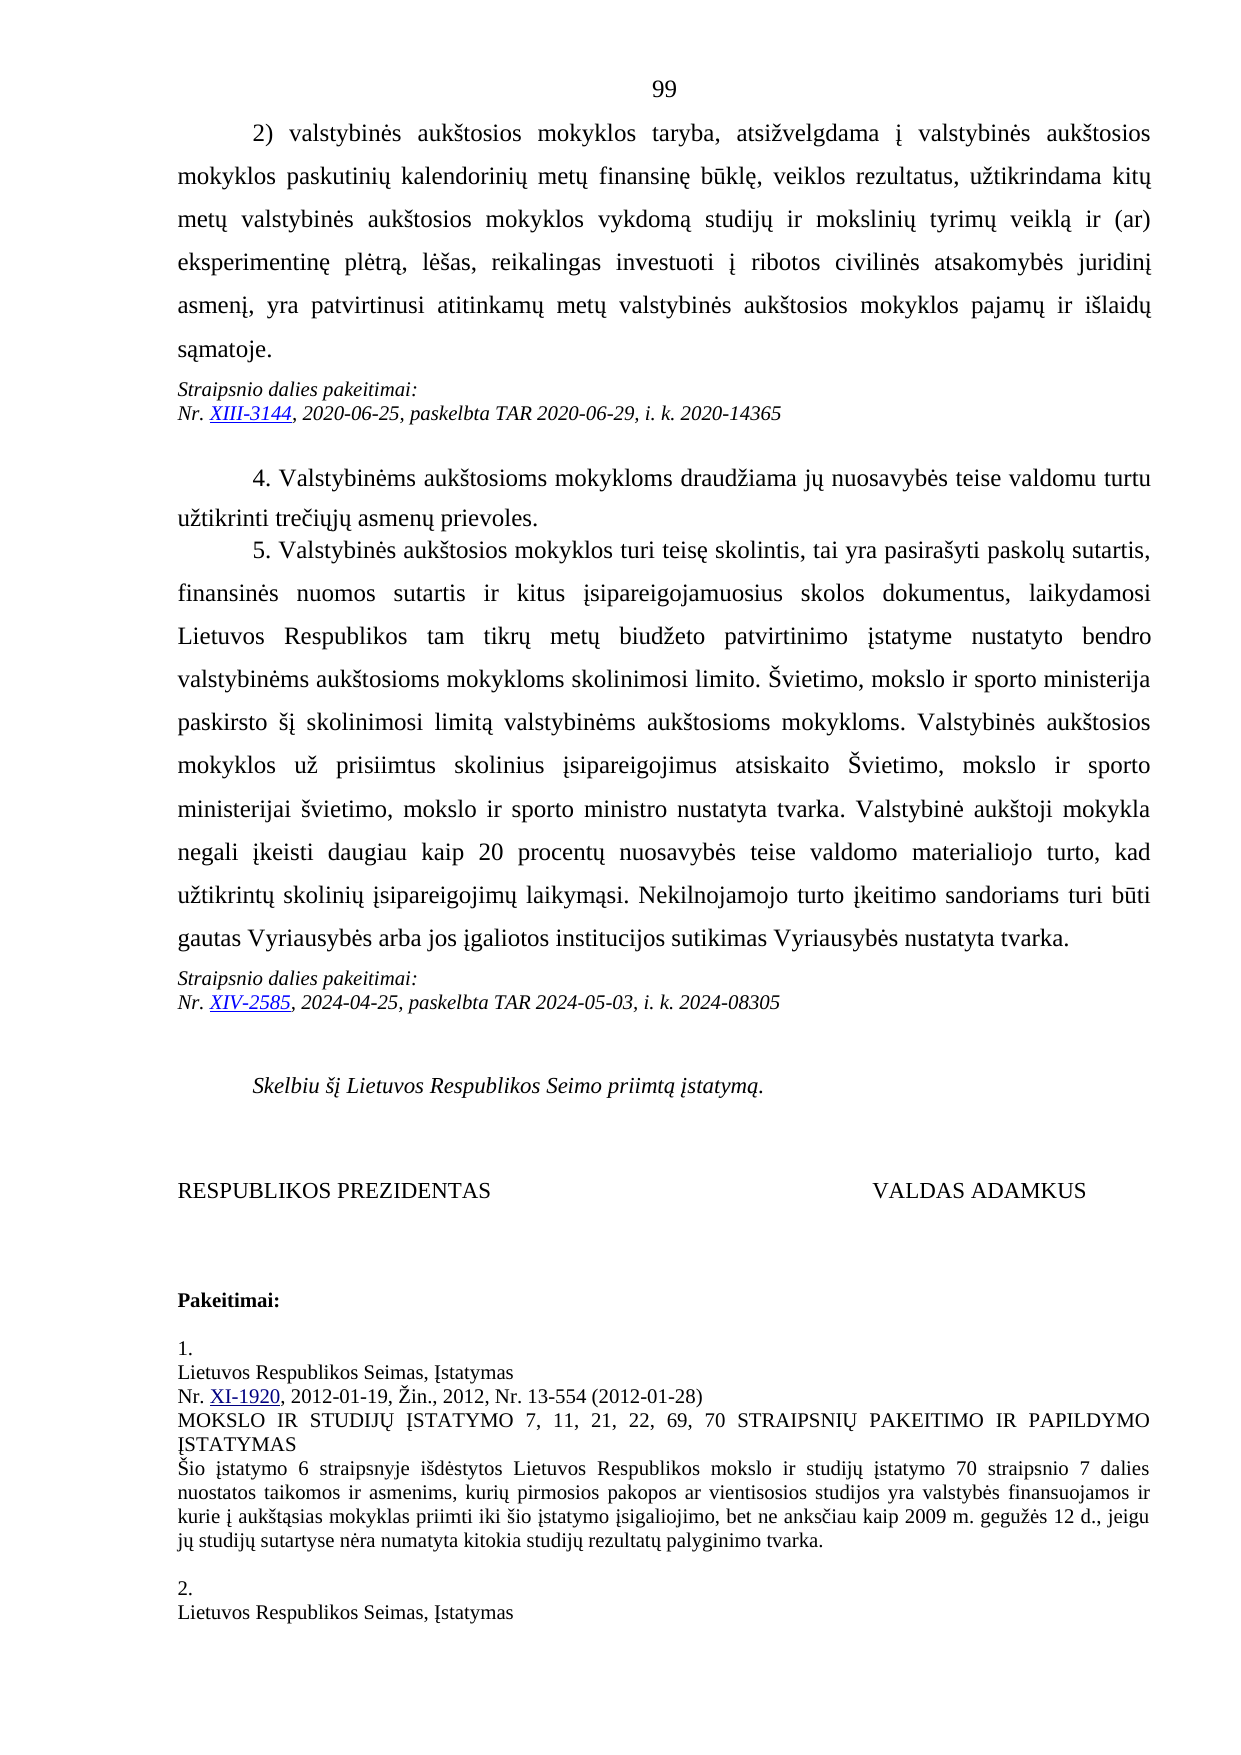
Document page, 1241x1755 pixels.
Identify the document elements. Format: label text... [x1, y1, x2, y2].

text 2. [177, 1576, 1152, 1600]
text Lietuvos Respublikos Seimas, Įstatymas [177, 1600, 1152, 1624]
text Straipsnio dalies pakeitimai: [177, 377, 1152, 401]
text Šio įstatymo 6 straipsnyje išdėstytos Lietuvos Respublikos mokslo ir studijų įstatymo 70 straipsnio 7 dalies nuostatos taikomos ir asmenims, kurių pirmosios pakopos ar vientisosios studijos yra valstybės finansuojamos ir kurie į aukštąsias mokyklas priimti iki šio įstatymo įsigaliojimo, bet ne anksčiau kaip 2009 m. gegužės 12 d., jeigu jų studijų sutartyse nėra numatyta kitokia studijų rezultatų palyginimo tvarka. [177, 1456, 1152, 1552]
text RESPUBLIKOS PREZIDENTAS VALDAS ADAMKUS [177, 1177, 1152, 1204]
text Lietuvos Respublikos Seimas, Įstatymas [177, 1360, 1152, 1384]
text Nr. XIV-2585, 2024-04-25, paskelbta TAR 2024-05-03, i. k. 2024-08305 [177, 990, 1152, 1014]
text MOKSLO IR STUDIJŲ ĮSTATYMO 7, 11, 21, 22, 69, 70 STRAIPSNIŲ PAKEITIMO IR PAPILDYMO ĮSTATYMAS [177, 1408, 1152, 1456]
text 2) valstybinės aukštosios mokyklos taryba, atsižvelgdama į valstybinės aukštosios mokyklos paskutinių kalendorinių metų finansinę būklę, veiklos rezultatus, užtikrindama kitų metų valstybinės aukštosios mokyklos vykdomą studijų ir mokslinių tyrimų veiklą ir (ar) eksperimentinę plėtrą, lėšas, reikalingas investuoti į ribotos civilinės atsakomybės juridinį asmenį, yra patvirtinusi atitinkamų metų valstybinės aukštosios mokyklos pajamų ir išlaidų sąmatoje. [177, 118, 1152, 362]
text 1. [177, 1336, 1152, 1360]
text 5. Valstybinės aukštosios mokyklos turi teisę skolintis, tai yra pasirašyti paskolų sutartis, finansinės nuomos sutartis ir kitus įsipareigojamuosius skolos dokumentus, laikydamosi Lietuvos Respublikos tam tikrų metų biudžeto patvirtinimo įstatyme nustatyto bendro valstybinėms aukštosioms mokykloms skolinimosi limito. Švietimo, mokslo ir sporto ministerija paskirsto šį skolinimosi limitą valstybinėms aukštosioms mokykloms. Valstybinės aukštosios mokyklos už prisiimtus skolinius įsipareigojimus atsiskaito Švietimo, mokslo ir sporto ministerijai švietimo, mokslo ir sporto ministro nustatyta tvarka. Valstybinė aukštoji mokykla negali įkeisti daugiau kaip 20 procentų nuosavybės teise valdomo materialiojo turto, kad užtikrintų skolinių įsipareigojimų laikymąsi. Nekilnojamojo turto įkeitimo sandoriams turi būti gautas Vyriausybės arba jos įgaliotos institucijos sutikimas Vyriausybės nustatyta tvarka. [177, 535, 1152, 952]
text Nr. XIII-3144, 2020-06-25, paskelbta TAR 2020-06-29, i. k. 2020-14365 [177, 401, 1152, 425]
text Straipsnio dalies pakeitimai: [177, 966, 1152, 990]
text Nr. XI-1920, 2012-01-19, Žin., 2012, Nr. 13-554 (2012-01-28) [177, 1384, 1152, 1408]
text Skelbiu šį Lietuvos Respublikos Seimo priimtą įstatymą. [177, 1072, 1152, 1098]
text Pakeitimai: [177, 1287, 1152, 1312]
text 4. Valstybinėms aukštosioms mokykloms draudžiama jų nuosavybės teise valdomu turtu užtikrinti trečiųjų asmenų prievoles. [177, 454, 1152, 535]
